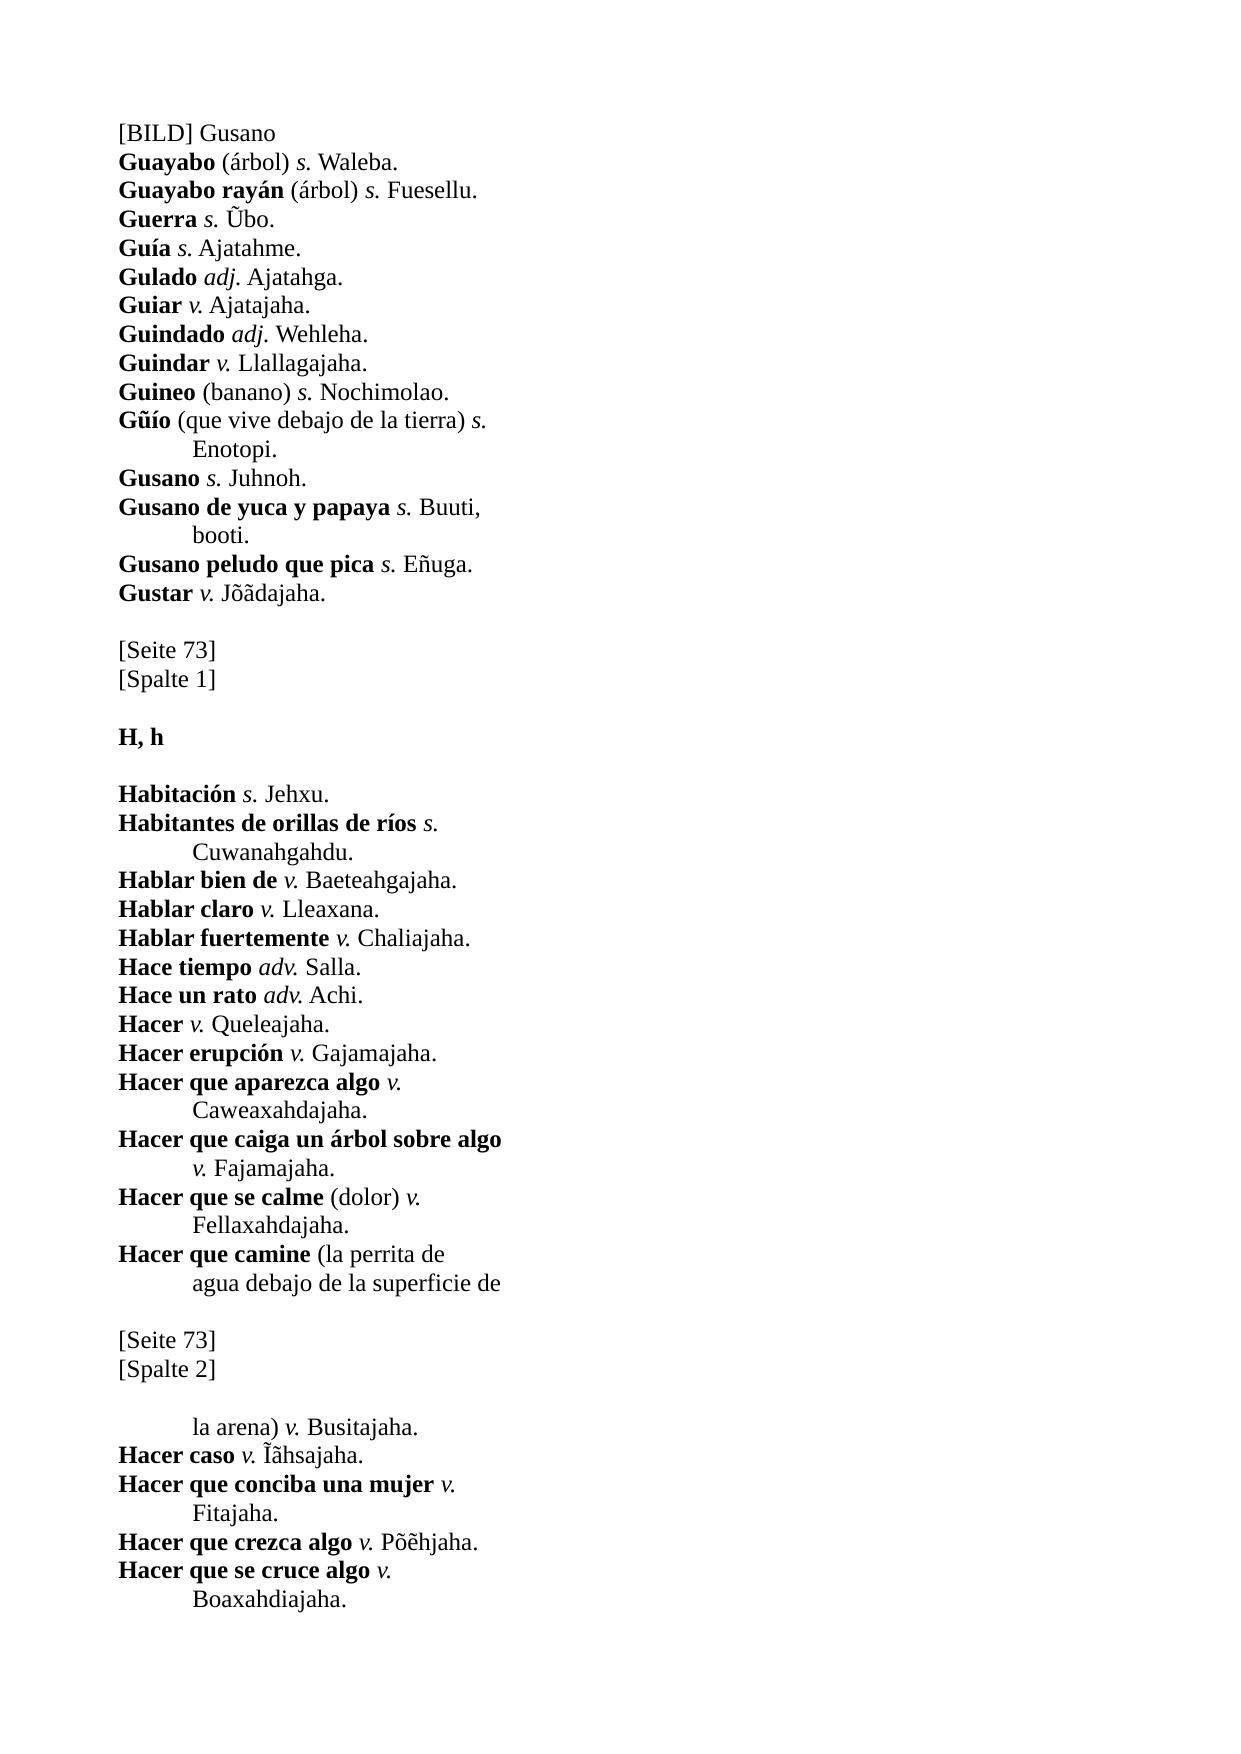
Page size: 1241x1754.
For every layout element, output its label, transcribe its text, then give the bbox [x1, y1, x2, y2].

text Hacer que caiga un árbol sobre algo [118, 1124, 1122, 1153]
text [Spalte 2] [118, 1354, 1122, 1383]
text Gulado adj. Ajatahga. [118, 262, 1122, 291]
text Gusano peludo que pica s. Eñuga. [118, 549, 1122, 578]
text [Spalte 1] [118, 664, 1122, 693]
text Hace un rato adv. Achi. [118, 981, 1122, 1009]
text Hace tiempo adv. Salla. [118, 952, 1122, 981]
text [BILD] Gusano [118, 118, 1122, 147]
text Gusano de yuca y papaya s. Buuti, [118, 492, 1122, 521]
text Guindar v. Llallagajaha. [118, 348, 1122, 377]
text Hablar fuertemente v. Chaliajaha. [118, 923, 1122, 952]
text Hacer erupción v. Gajamajaha. [118, 1038, 1122, 1067]
text Hacer v. Queleajaha. [118, 1009, 1122, 1038]
text la arena) v. Busitajaha. [118, 1412, 1122, 1441]
text Enotopi. [118, 434, 1122, 463]
text Hacer que se calme (dolor) v. [118, 1182, 1122, 1211]
text agua debajo de la superficie de [118, 1268, 1122, 1297]
text Hacer caso v. Ĩãhsajaha. [118, 1441, 1122, 1469]
text Hablar claro v. Lleaxana. [118, 894, 1122, 923]
text Gũío (que vive debajo de la tierra) s. [118, 406, 1122, 434]
text Boaxahdiajaha. [118, 1584, 1122, 1613]
text Guayabo (árbol) s. Waleba. [118, 147, 1122, 176]
text Fitajaha. [118, 1498, 1122, 1527]
text Guiar v. Ajatajaha. [118, 291, 1122, 319]
text Habitación s. Jehxu. [118, 779, 1122, 808]
text Fellaxahdajaha. [118, 1211, 1122, 1239]
text Guindado adj. Wehleha. [118, 319, 1122, 348]
text H, h [118, 722, 1122, 751]
text Habitantes de orillas de ríos s. [118, 808, 1122, 837]
text Gustar v. Jõãdajaha. [118, 578, 1122, 607]
text Hacer que se cruce algo v. [118, 1556, 1122, 1584]
text Hacer que conciba una mujer v. [118, 1469, 1122, 1498]
text Guineo (banano) s. Nochimolao. [118, 377, 1122, 406]
text [Seite 73] [118, 1326, 1122, 1354]
text Hacer que crezca algo v. Põẽhjaha. [118, 1527, 1122, 1556]
text Guerra s. Ũbo. [118, 204, 1122, 233]
text [Seite 73] [118, 636, 1122, 664]
text v. Fajamajaha. [118, 1153, 1122, 1182]
text Hacer que camine (la perrita de [118, 1239, 1122, 1268]
text Guayabo rayán (árbol) s. Fuesellu. [118, 176, 1122, 204]
text Guía s. Ajatahme. [118, 233, 1122, 262]
text Hablar bien de v. Baeteahgajaha. [118, 866, 1122, 894]
text Gusano s. Juhnoh. [118, 463, 1122, 492]
text booti. [118, 521, 1122, 549]
text Hacer que aparezca algo v. [118, 1067, 1122, 1096]
text Cuwanahgahdu. [118, 837, 1122, 866]
text Caweaxahdajaha. [118, 1096, 1122, 1124]
